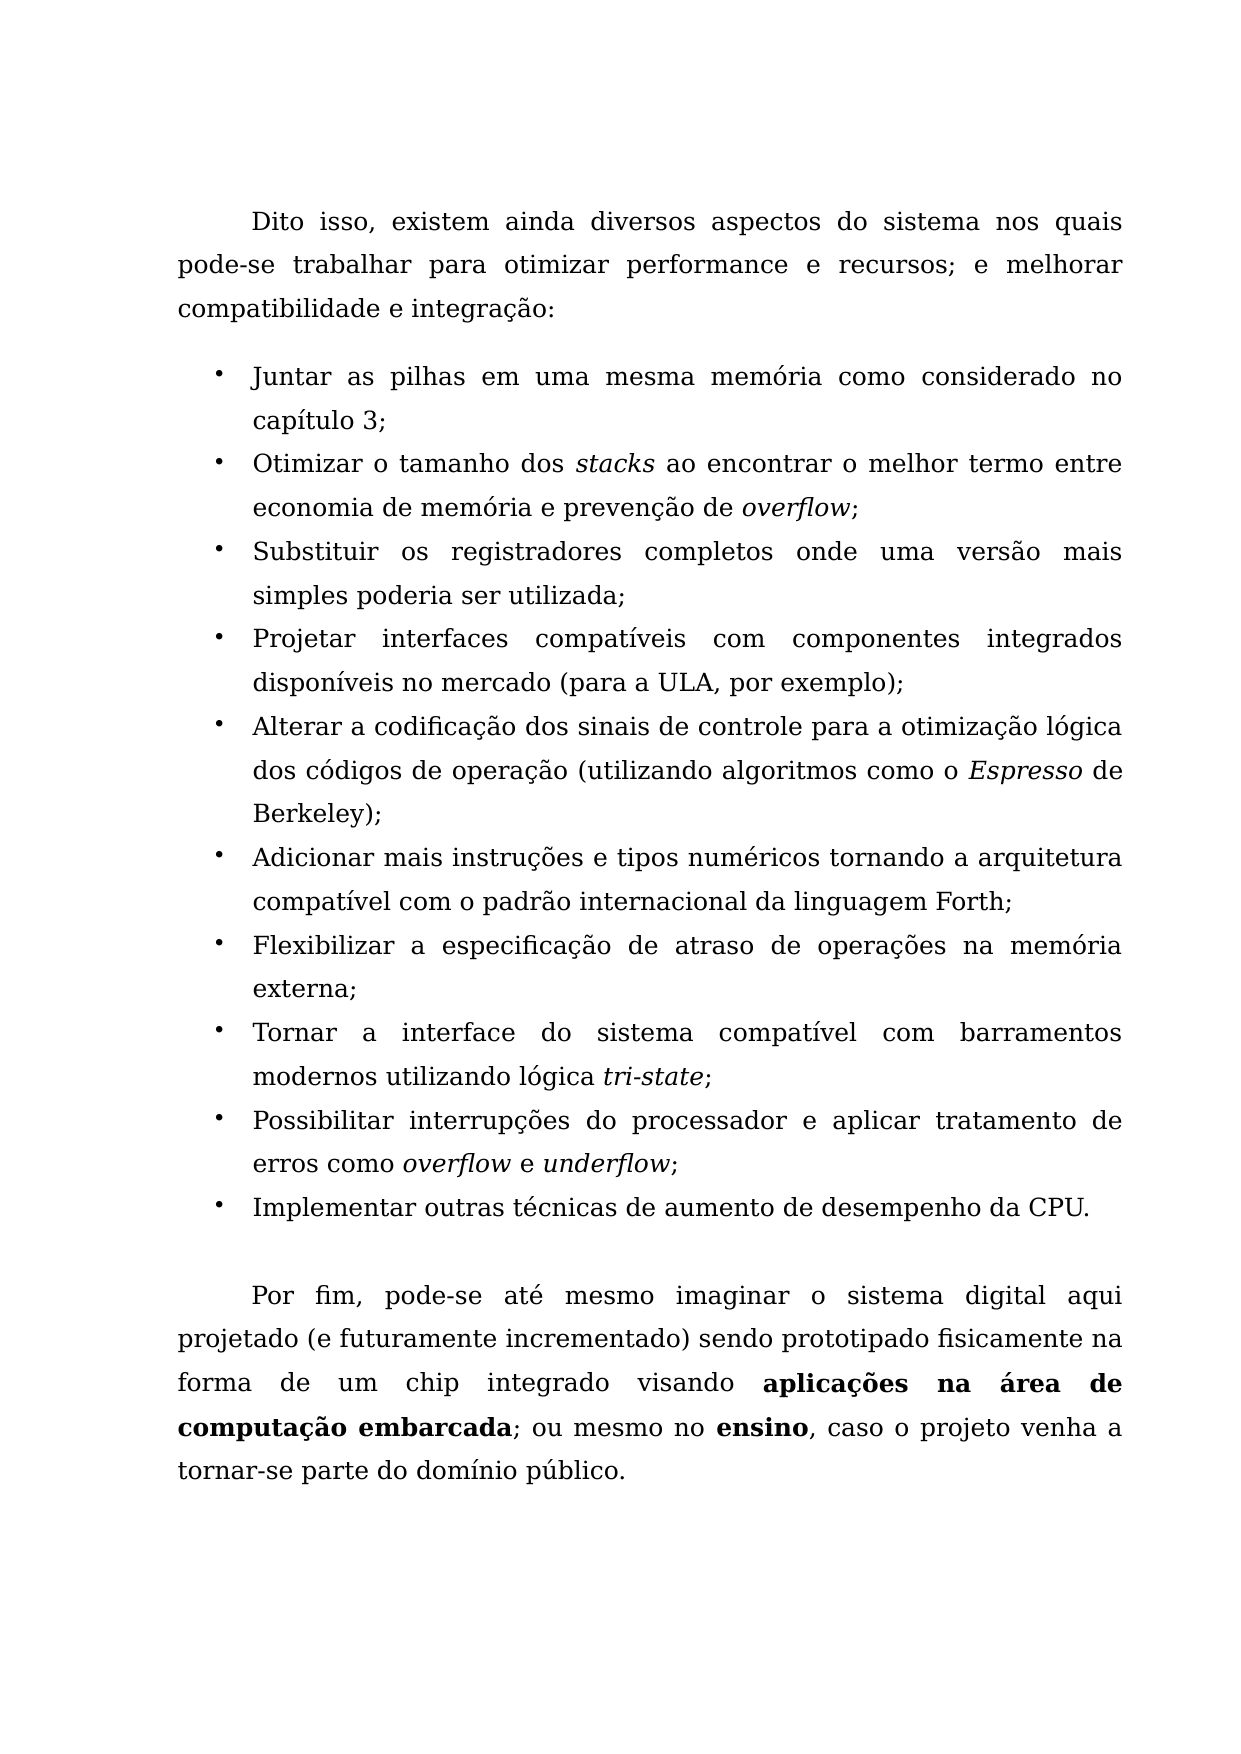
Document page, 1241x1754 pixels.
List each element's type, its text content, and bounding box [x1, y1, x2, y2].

list Possibilitar interrupções do processador e aplicar tratamento de erros como overflow e underflow; [215, 1106, 1123, 1179]
list Implementar outras técnicas de aumento de desempenho da CPU. [215, 1193, 1123, 1223]
list Adicionar mais instruções e tipos numéricos tornando a arquitetura compatível com o padrão internacional da linguagem Forth; [215, 843, 1123, 916]
list Substituir os registradores completos onde uma versão mais simples poderia ser utilizada; [215, 537, 1123, 610]
list Alterar a codificação dos sinais de controle para a otimização lógica dos códigos de operação (utilizando algoritmos como o Espresso de Berkeley); [215, 712, 1123, 829]
text Por fim, pode-se até mesmo imaginar o sistema digital aqui projetado (e futuramente incrementado) sendo prototipado fisicamente na forma de um chip integrado visando aplicações na área de computação embarcada; ou mesmo no ensino, caso o projeto venha a tornar-se parte do domínio público. [177, 1281, 1123, 1486]
text Dito isso, existem ainda diversos aspectos do sistema nos quais pode-se trabalhar para otimizar performance e recursos; e melhorar compatibilidade e integração: [177, 207, 1123, 323]
list Projetar interfaces compatíveis com componentes integrados disponíveis no mercado (para a ULA, por exemplo); [215, 625, 1123, 698]
list Tornar a interface do sistema compatível com barramentos modernos utilizando lógica tri-state; [215, 1018, 1123, 1091]
list Flexibilizar a especificação de atraso de operações na memória externa; [215, 931, 1123, 1004]
list Otimizar o tamanho dos stacks ao encontrar o melhor termo entre economia de memória e prevenção de overflow; [215, 450, 1123, 523]
list Juntar as pilhas em uma mesma memória como considerado no capítulo 3; [215, 362, 1123, 435]
